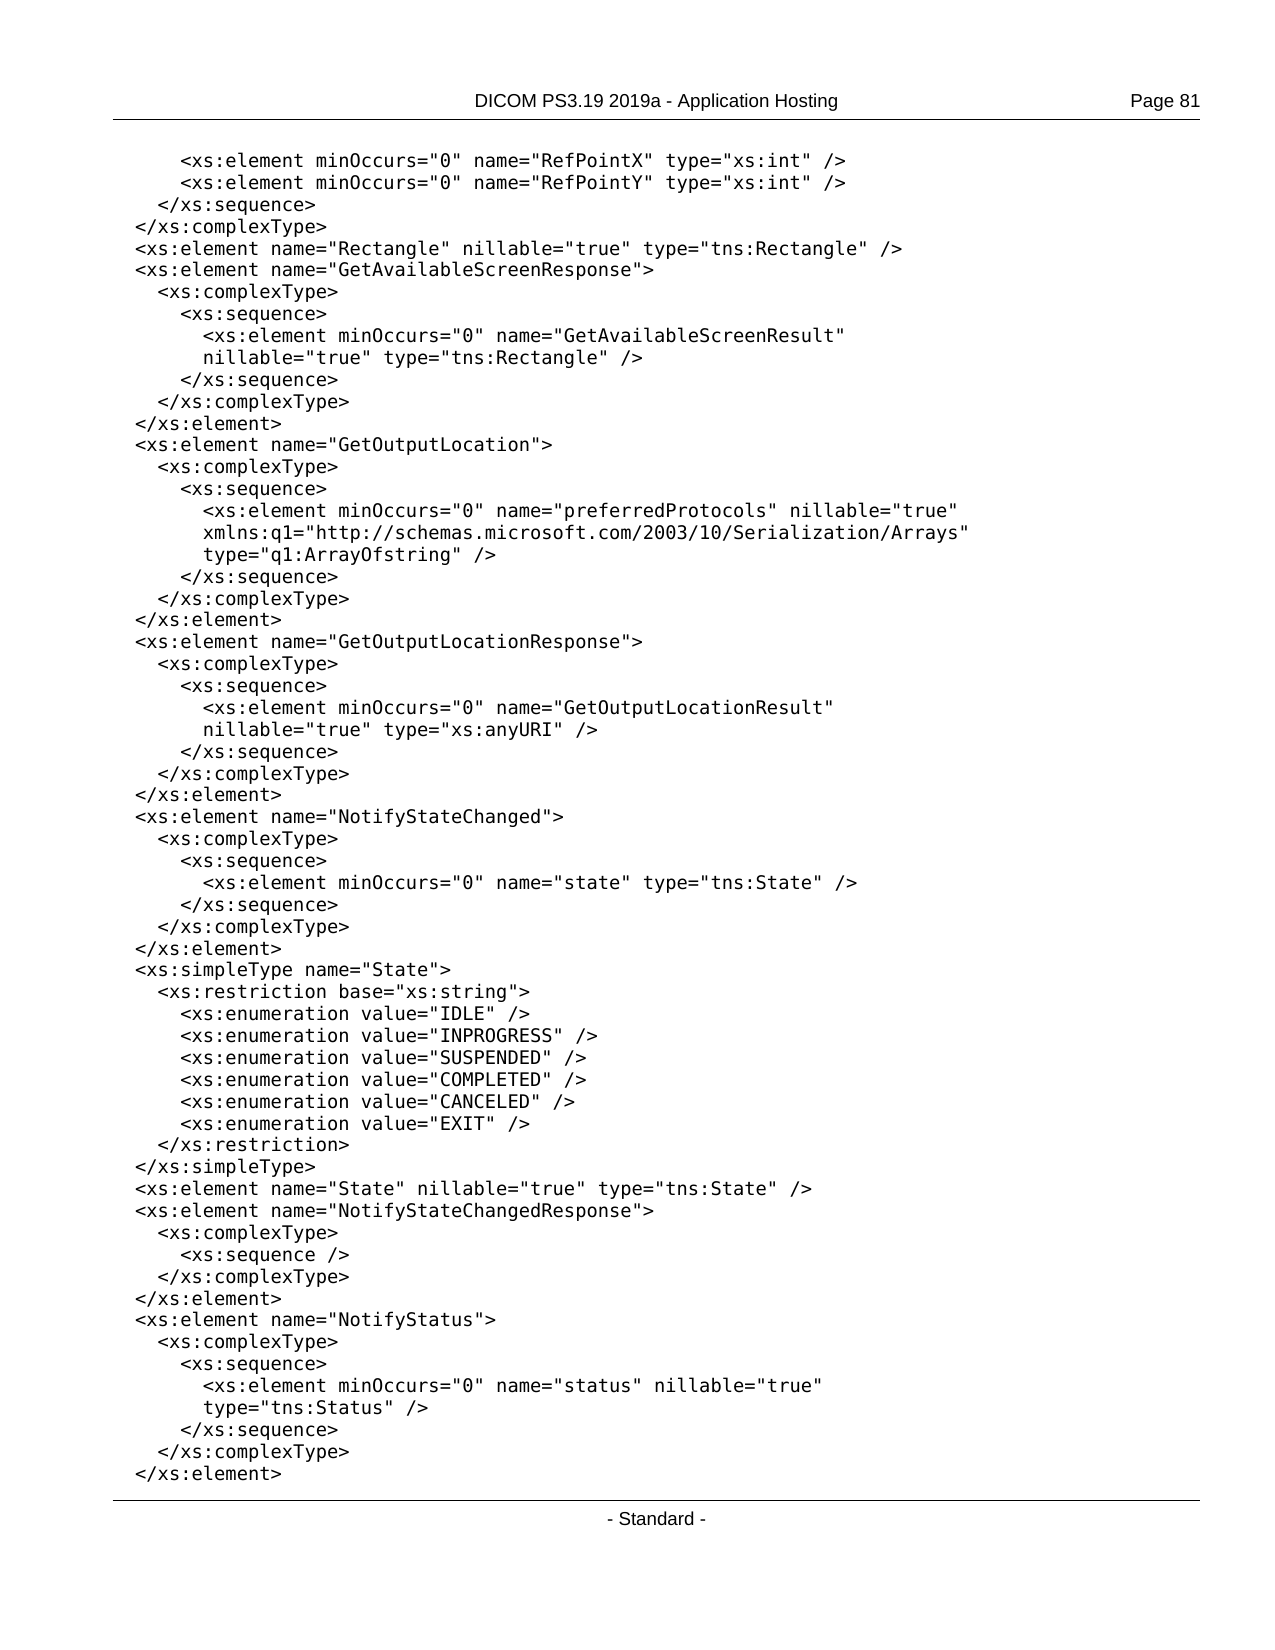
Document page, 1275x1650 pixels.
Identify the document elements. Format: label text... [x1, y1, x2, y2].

text <xs:element minOccurs="0" name="RefPointX" type="xs:int" /> <xs:element minOccurs="0" name="RefPointY" type="xs:int" /> </xs:sequence> </xs:complexType> <xs:element name="Rectangle" nillable="true" type="tns:Rectangle" /> <xs:element name="GetAvailableScreenResponse"> <xs:complexType> <xs:sequence> <xs:element minOccurs="0" name="GetAvailableScreenResult" nillable="true" type="tns:Rectangle" /> </xs:sequence> </xs:complexType> </xs:element> <xs:element name="GetOutputLocation"> <xs:complexType> <xs:sequence> <xs:element minOccurs="0" name="preferredProtocols" nillable="true" xmlns:q1="http://schemas.microsoft.com/2003/10/Serialization/Arrays" type="q1:ArrayOfstring" /> </xs:sequence> </xs:complexType> </xs:element> <xs:element name="GetOutputLocationResponse"> <xs:complexType> <xs:sequence> <xs:element minOccurs="0" name="GetOutputLocationResult" nillable="true" type="xs:anyURI" /> </xs:sequence> </xs:complexType> </xs:element> <xs:element name="NotifyStateChanged"> <xs:complexType> <xs:sequence> <xs:element minOccurs="0" name="state" type="tns:State" /> </xs:sequence> </xs:complexType> </xs:element> <xs:simpleType name="State"> <xs:restriction base="xs:string"> <xs:enumeration value="IDLE" /> <xs:enumeration value="INPROGRESS" /> <xs:enumeration value="SUSPENDED" /> <xs:enumeration value="COMPLETED" /> <xs:enumeration value="CANCELED" /> <xs:enumeration value="EXIT" /> </xs:restriction> </xs:simpleType> <xs:element name="State" nillable="true" type="tns:State" /> <xs:element name="NotifyStateChangedResponse"> <xs:complexType> <xs:sequence /> </xs:complexType> </xs:element> <xs:element name="NotifyStatus"> <xs:complexType> <xs:sequence> <xs:element minOccurs="0" name="status" nillable="true" type="tns:Status" /> </xs:sequence> </xs:complexType> </xs:element> [112, 150, 1200, 1484]
